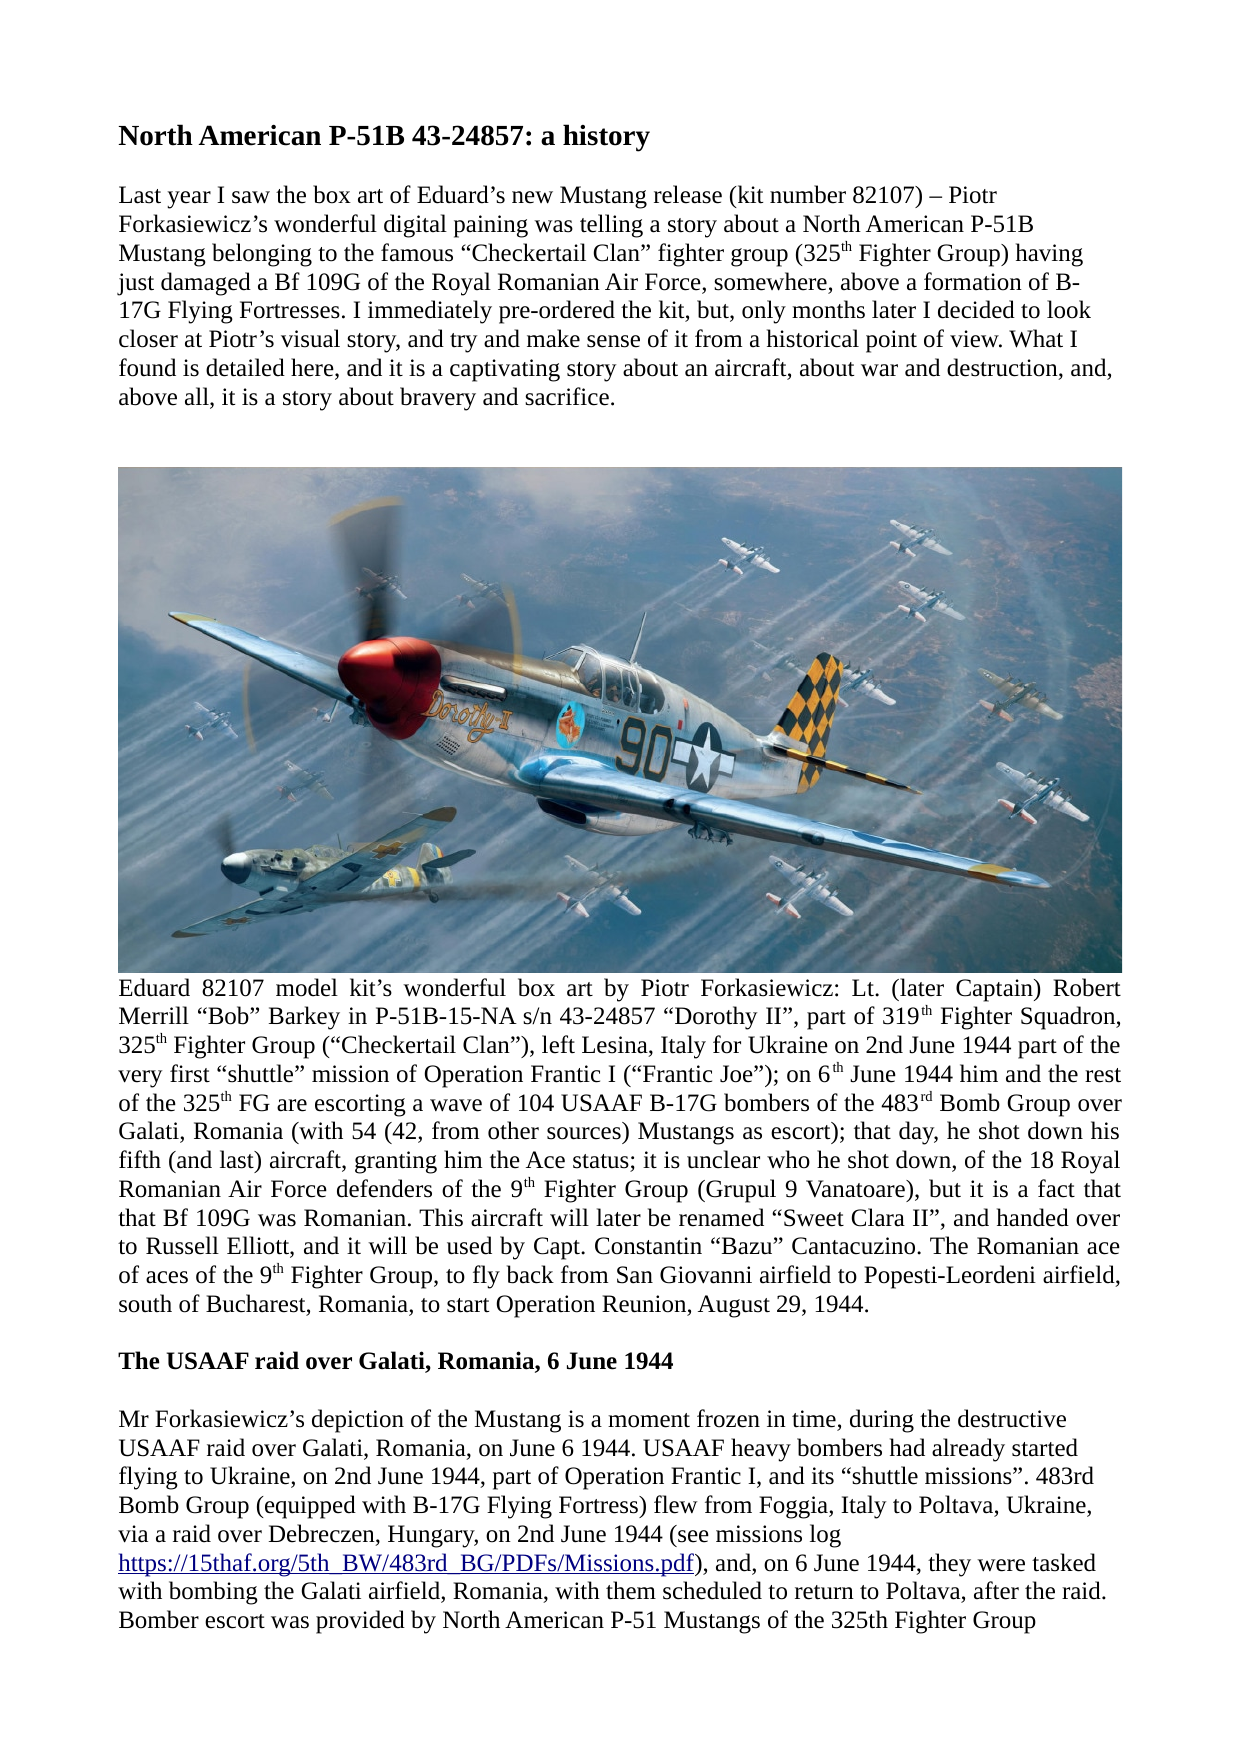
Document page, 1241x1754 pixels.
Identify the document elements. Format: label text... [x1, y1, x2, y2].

picture [118, 467, 1123, 973]
text North American P-51B 43-24857: a history [118, 118, 1122, 152]
text Eduard 82107 model kit’s wonderful box art by Piotr Forkasiewicz: Lt. (later Captain) Robert Merrill “Bob” Barkey in P-51B-15-NA s/n 43-24857 “Dorothy II”, part of 319th Fighter Squadron, 325th Fighter Group (“Checkertail Clan”), left Lesina, Italy for Ukraine on 2nd June 1944 part of the very first “shuttle” mission of Operation Frantic I (“Frantic Joe”); on 6th June 1944 him and the rest of the 325th FG are escorting a wave of 104 USAAF B-17G bombers of the 483rd Bomb Group over Galati, Romania (with 54 (42, from other sources) Mustangs as escort); that day, he shot down his fifth (and last) aircraft, granting him the Ace status; it is unclear who he shot down, of the 18 Royal Romanian Air Force defenders of the 9th Fighter Group (Grupul 9 Vanatoare), but it is a fact that that Bf 109G was Romanian. This aircraft will later be renamed “Sweet Clara II”, and handed over to Russell Elliott, and it will be used by Capt. Constantin “Bazu” Cantacuzino. The Romanian ace of aces of the 9th Fighter Group, to fly back from San Giovanni airfield to Popesti-Leordeni airfield, south of Bucharest, Romania, to start Operation Reunion, August 29, 1944. [118, 973, 1122, 1318]
text Last year I saw the box art of Eduard’s new Mustang release (kit number 82107) – Piotr Forkasiewicz’s wonderful digital paining was telling a story about a North American P-51B Mustang belonging to the famous “Checkertail Clan” fighter group (325th Fighter Group) having just damaged a Bf 109G of the Royal Romanian Air Force, somewhere, above a formation of B-17G Flying Fortresses. I immediately pre-ordered the kit, but, only months later I decided to look closer at Piotr’s visual story, and try and make sense of it from a historical point of view. What I found is detailed here, and it is a captivating story about an aircraft, about war and destruction, and, above all, it is a story about bravery and sacrifice. [118, 180, 1122, 410]
text The USAAF raid over Galati, Romania, 6 June 1944 [118, 1346, 1122, 1375]
text Mr Forkasiewicz’s depiction of the Mustang is a moment frozen in time, during the destructive USAAF raid over Galati, Romania, on June 6 1944. USAAF heavy bombers had already started flying to Ukraine, on 2nd June 1944, part of Operation Frantic I, and its “shuttle missions”. 483rd Bomb Group (equipped with B-17G Flying Fortress) flew from Foggia, Italy to Poltava, Ukraine, via a raid over Debreczen, Hungary, on 2nd June 1944 (see missions log https://15thaf.org/5th_BW/483rd_BG/PDFs/Missions.pdf), and, on 6 June 1944, they were tasked with bombing the Galati airfield, Romania, with them scheduled to return to Poltava, after the raid. Bomber escort was provided by North American P-51 Mustangs of the 325th Fighter Group [118, 1404, 1122, 1634]
